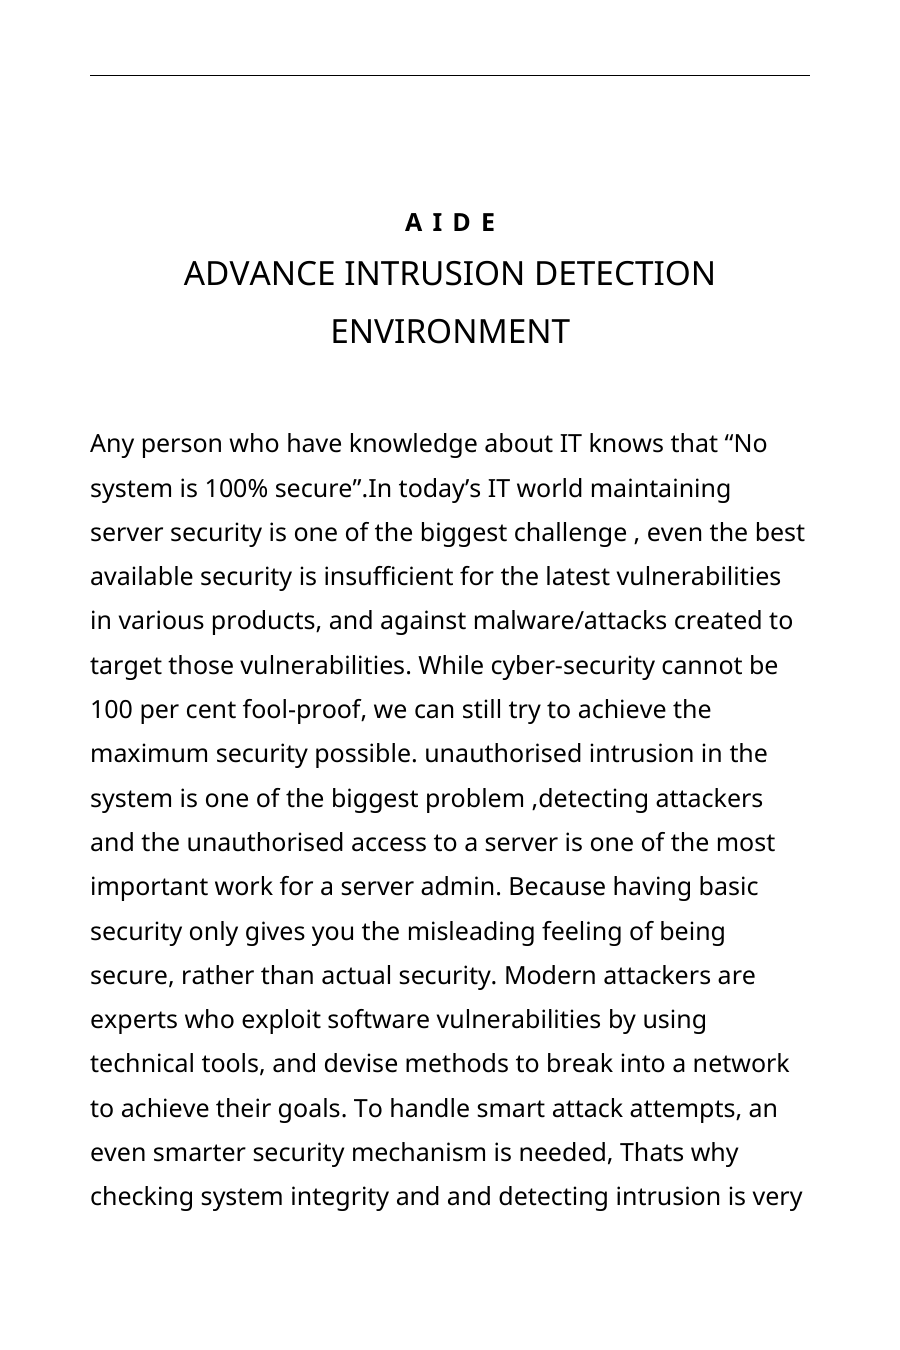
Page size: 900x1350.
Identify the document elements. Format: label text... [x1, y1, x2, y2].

text Any person who have knowledge about IT knows that “No system is 100% secure”.In today’s IT world maintaining server security is one of the biggest challenge , even the best available security is insufficient for the latest vulnerabilities in various products, and against malware/attacks created to target those vulnerabilities. While cyber-security cannot be 100 per cent fool-proof, we can still try to achieve the maximum security possible. unauthorised intrusion in the system is one of the biggest problem ,detecting attackers and the unauthorised access to a server is one of the most important work for a server admin. Because having basic security only gives you the misleading feeling of being secure, rather than actual security. Modern attackers are experts who exploit software vulnerabilities by using technical tools, and devise methods to break into a network to achieve their goals. To handle smart attack attempts, an even smarter security mechanism is needed, Thats why checking system integrity and and detecting intrusion is very [90, 426, 810, 1213]
subtitle AIDE [90, 205, 810, 239]
text ADVANCE INTRUSION DETECTION ENVIRONMENT [90, 249, 810, 354]
